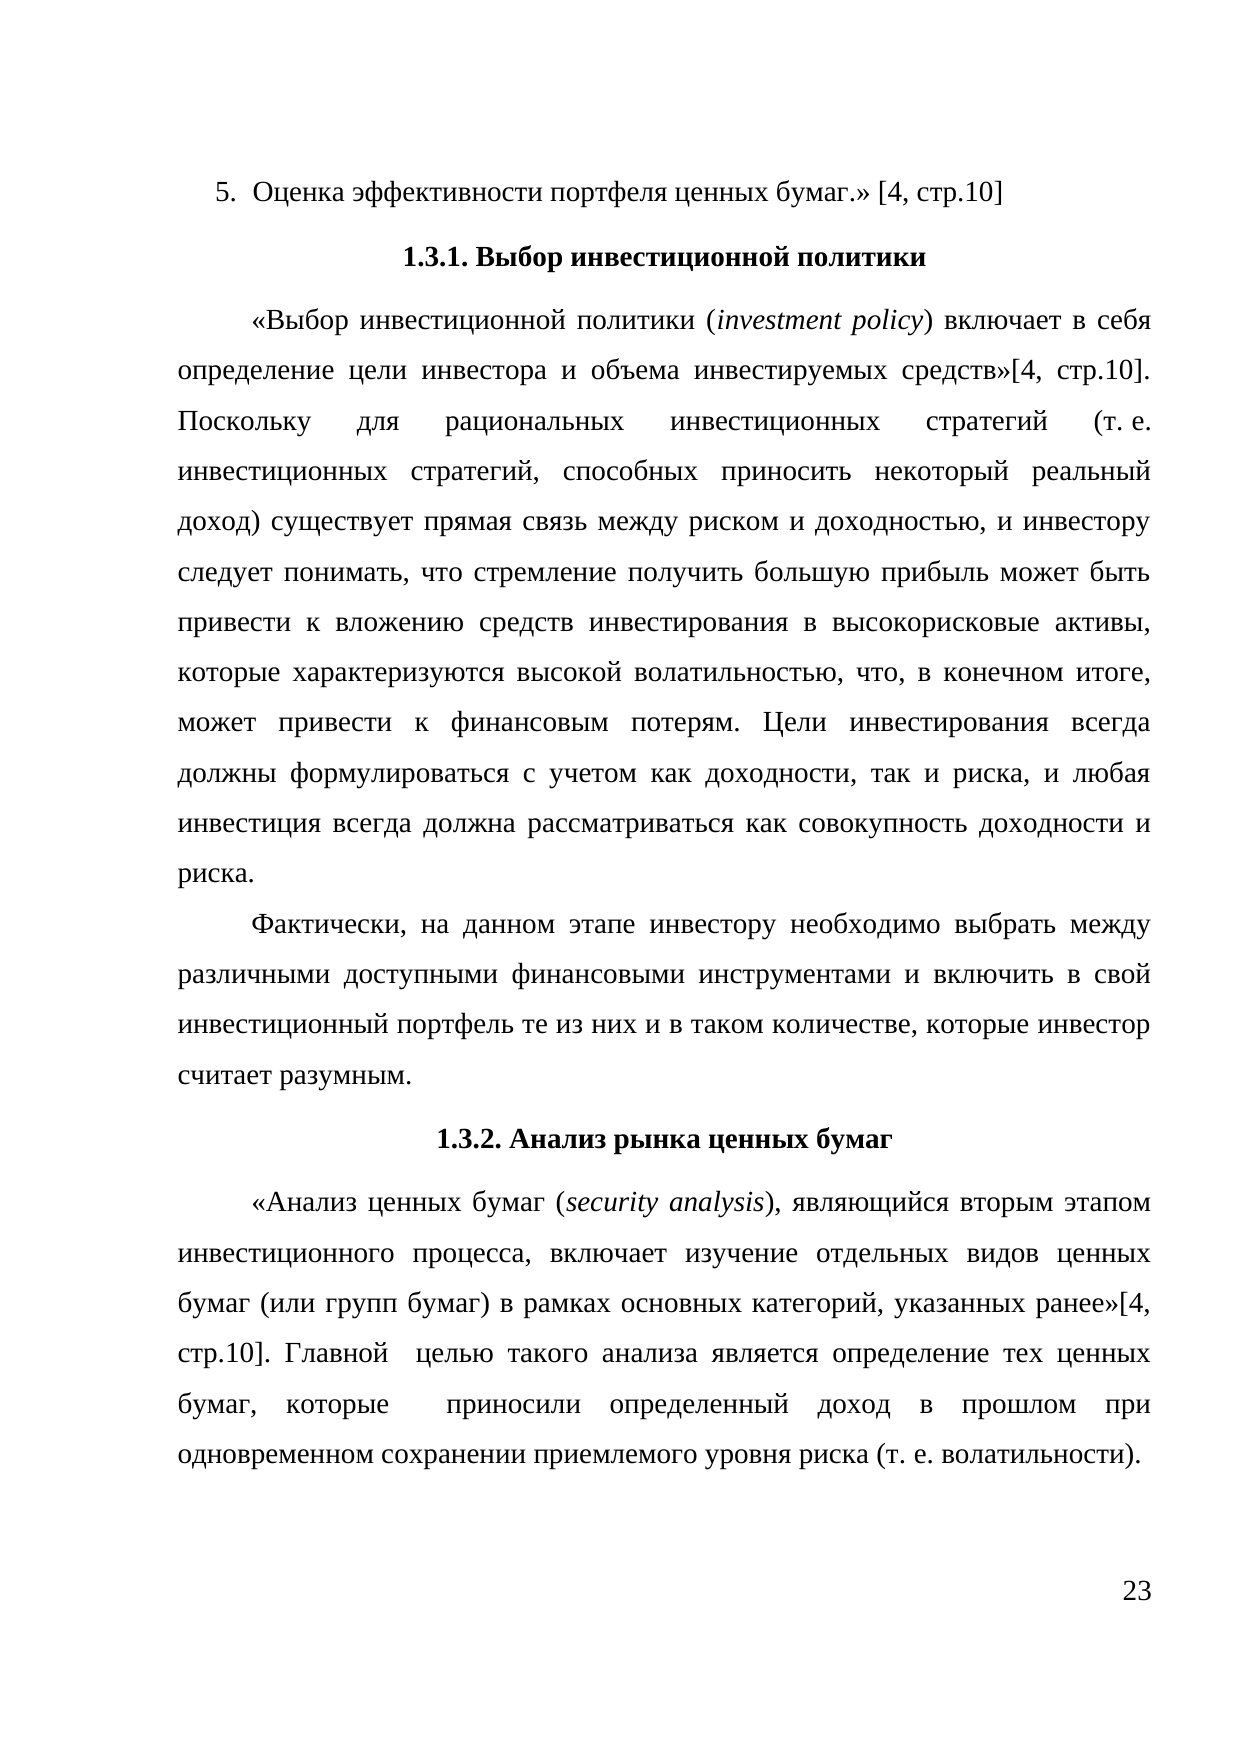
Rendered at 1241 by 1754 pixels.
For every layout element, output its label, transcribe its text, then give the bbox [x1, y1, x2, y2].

text «Анализ ценных бумаг (security analysis), являющийся вторым этапом инвестиционного процесса, включает изучение отдельных видов ценных бумаг (или групп бумаг) в рамках основных категорий, указанных ранее»[4, стр.10]. Главной целью такого анализа является определение тех ценных бумаг, которые приносили определенный доход в прошлом при одновременном сохранении приемлемого уровня риска (т. е. волатильности). [177, 1184, 1152, 1469]
subtitle 1.3.1. Выбор инвестиционной политики [177, 239, 1152, 273]
text «Выбор инвестиционной политики (investment policy) включает в себя определение цели инвестора и объема инвестируемых средств»[4, стр.10]. Поскольку для рациональных инвестиционных стратегий (т. е. инвестиционных стратегий, способных приносить некоторый реальный доход) существует прямая связь между риском и доходностью, и инвестору следует понимать, что стремление получить большую прибыль может быть привести к вложению средств инвестирования в высокорисковые активы, которые характеризуются высокой волатильностью, что, в конечном итоге, может привести к финансовым потерям. Цели инвестирования всегда должны формулироваться с учетом как доходности, так и риска, и любая инвестиция всегда должна рассматриваться как совокупность доходности и риска. [177, 302, 1152, 889]
subtitle 1.3.2. Анализ рынка ценных бумаг [177, 1122, 1152, 1155]
list Оценка эффективности портфеля ценных бумаг.» [4, стр.10] [215, 174, 1152, 208]
text Фактически, на данном этапе инвестору необходимо выбрать между различными доступными финансовыми инструментами и включить в свой инвестиционный портфель те из них и в таком количестве, которые инвестор считает разумным. [177, 906, 1152, 1090]
